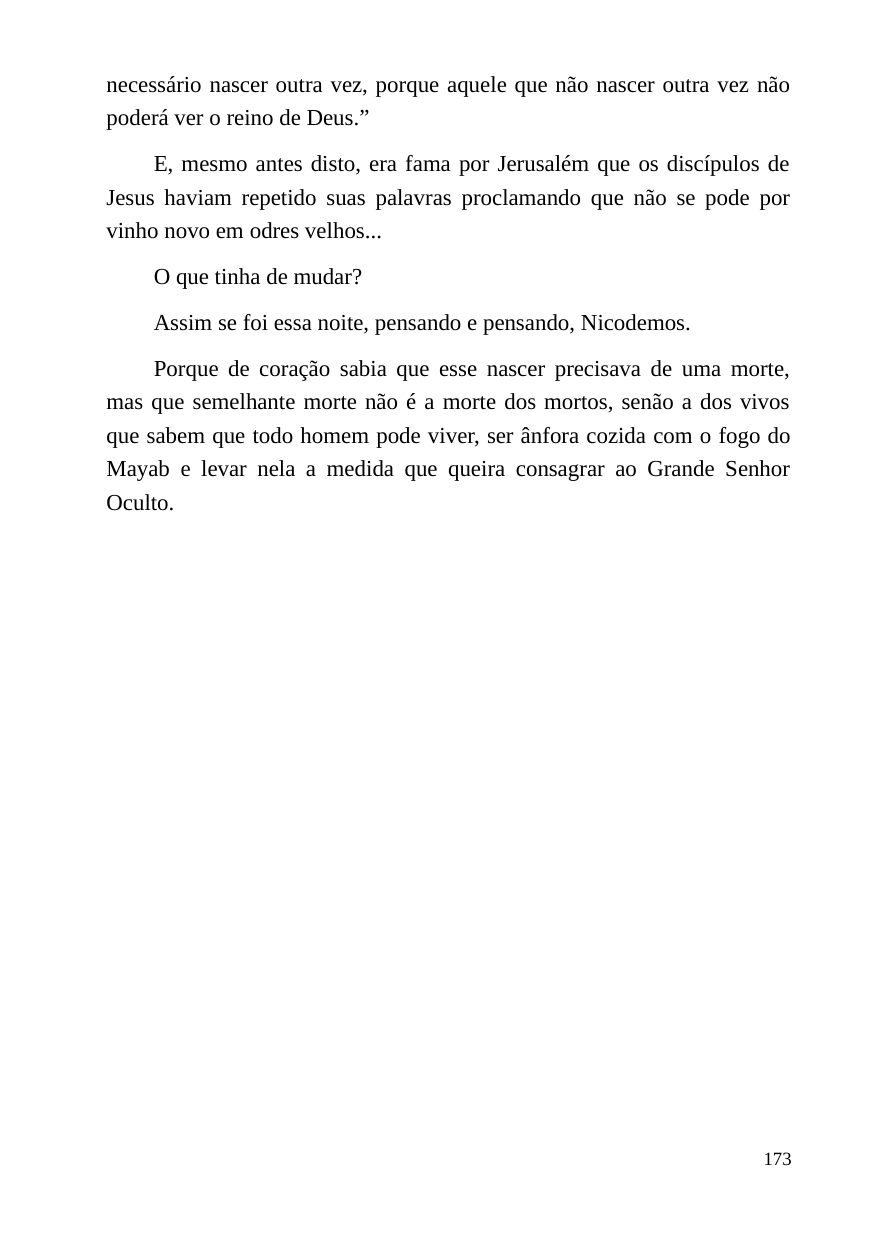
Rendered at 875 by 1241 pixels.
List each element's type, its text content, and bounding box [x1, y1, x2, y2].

text Assim se foi essa noite, pensando e pensando, Nicodemos. [106, 309, 791, 335]
text E, mesmo antes disto, era fama por Jerusalém que os discípulos de Jesus haviam repetido suas palavras proclamando que não se pode por vinho novo em odres velhos... [106, 150, 791, 243]
text Porque de coração sabia que esse nascer precisava de uma morte, mas que semelhante morte não é a morte dos mortos, senão a dos vivos que sabem que todo homem pode viver, ser ânfora cozida com o fogo do Mayab e levar nela a medida que queira consagrar ao Grande Senhor Oculto. [106, 355, 791, 515]
text O que tinha de mudar? [106, 263, 791, 289]
text necessário nascer outra vez, porque aquele que não nascer outra vez não poderá ver o reino de Deus.” [106, 71, 791, 131]
